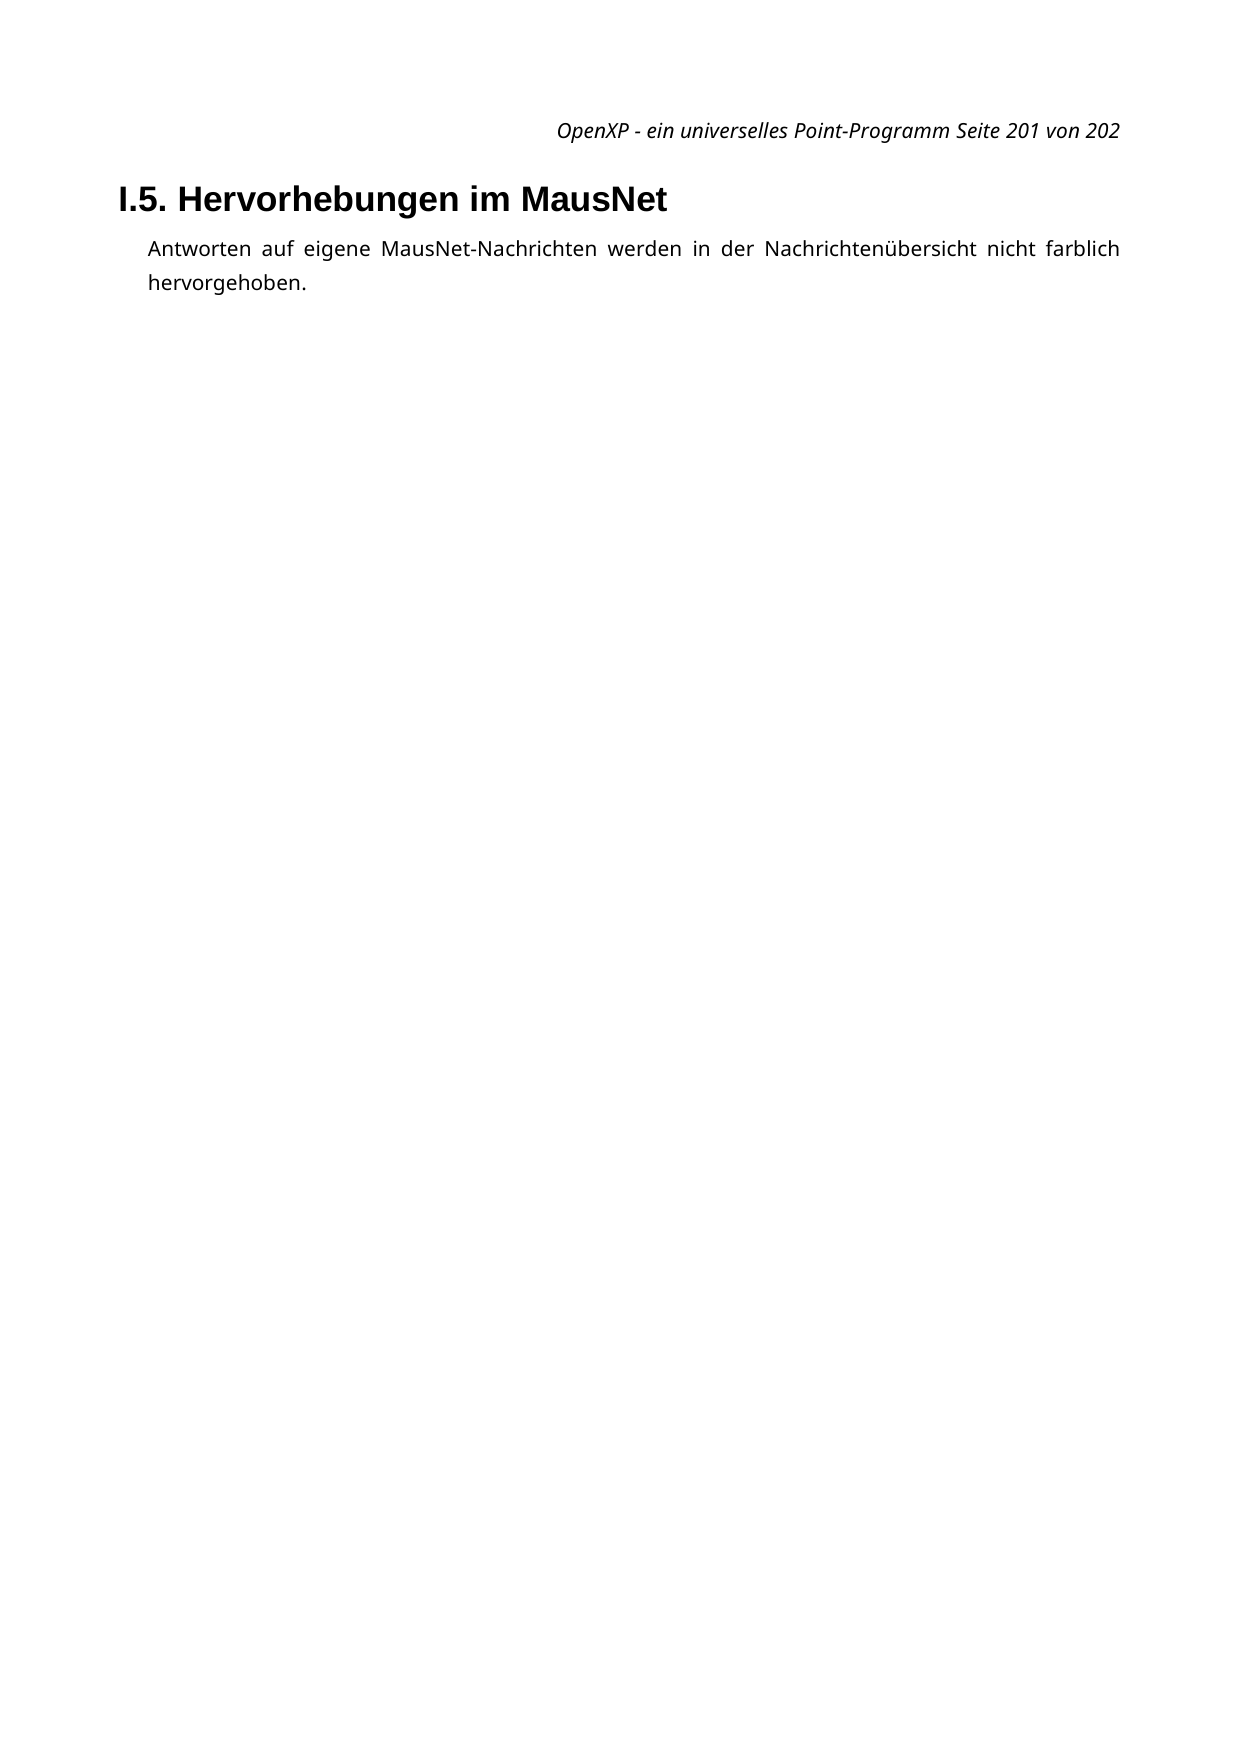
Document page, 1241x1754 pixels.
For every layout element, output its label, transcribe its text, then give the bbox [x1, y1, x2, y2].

text Antworten auf eigene MausNet-Nachrichten werden in der Nachrichtenübersicht nicht farblich hervorgehoben. [148, 234, 1122, 297]
subtitle I.5. Hervorhebungen im MausNet [118, 173, 1122, 219]
